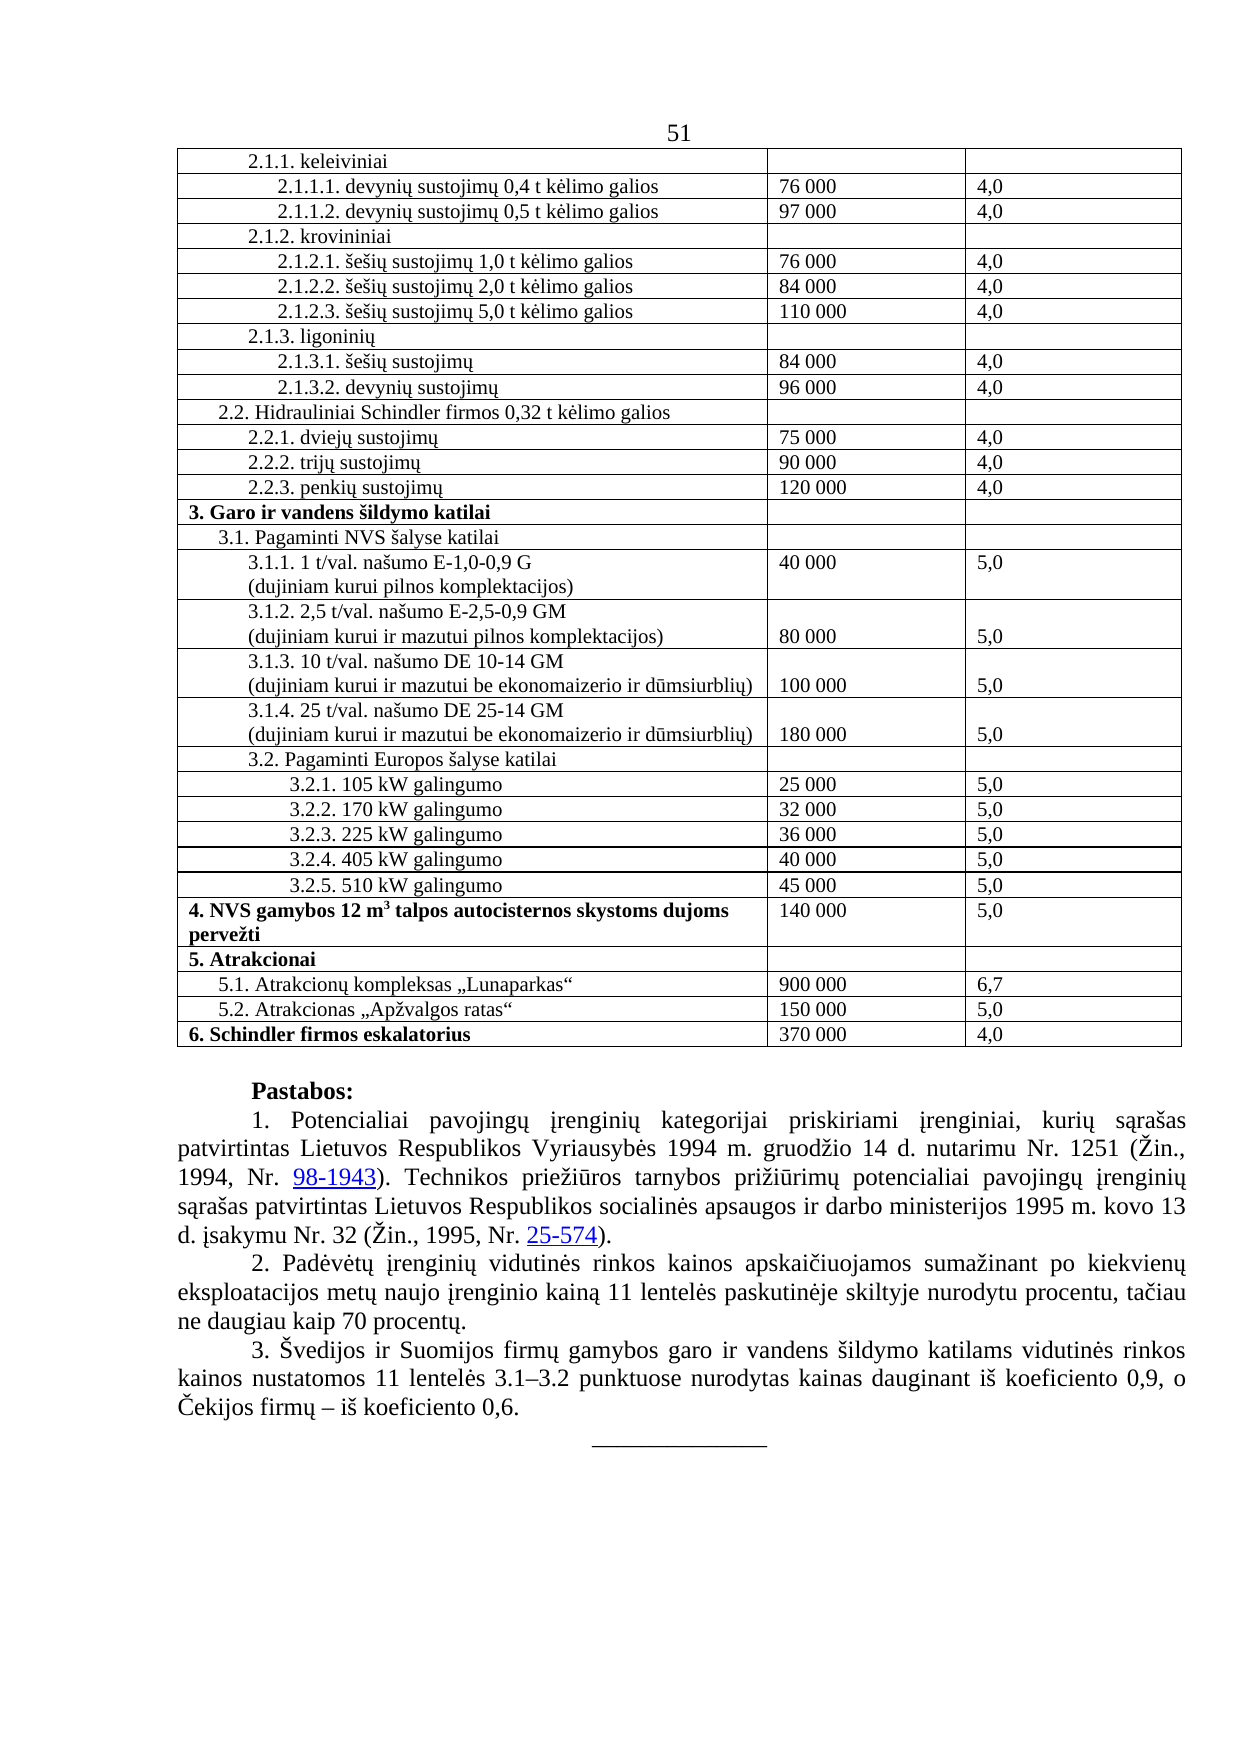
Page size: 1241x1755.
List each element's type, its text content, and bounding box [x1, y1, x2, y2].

table_cell [768, 525, 965, 549]
table_cell 3.2.3. 225 kW galingumo [178, 822, 767, 846]
text 2. Padėvėtų įrenginių vidutinės rinkos kainos apskaičiuojamos sumažinant po kiekvienų eksploatacijos metų naujo įrenginio kainą 11 lentelės paskutinėje skiltyje nurodytu procentu, tačiau ne daugiau kaip 70 procentų. [177, 1248, 1187, 1335]
table_cell 150 000 [768, 997, 965, 1021]
table_cell [768, 947, 965, 971]
table_cell 2.1.2.3. šešių sustojimų 5,0 t kėlimo galios [178, 299, 767, 323]
table_cell 4,0 [966, 425, 1181, 449]
table_cell 5.1. Atrakcionų kompleksas „Lunaparkas“ [178, 972, 767, 996]
table_cell 84 000 [768, 274, 965, 298]
table_cell 5,0 [966, 873, 1181, 897]
table_cell 4,0 [966, 199, 1181, 223]
table_cell 100 000 [768, 649, 965, 697]
table_cell 5,0 [966, 649, 1181, 697]
table_cell 3.1.3. 10 t/val. našumo DE 10-14 GM (dujiniam kurui ir mazutui be ekonomaizerio ir dūmsiurblių) [178, 649, 767, 697]
table_cell 76 000 [768, 174, 965, 198]
table_cell 140 000 [768, 898, 965, 946]
table_cell [768, 400, 965, 424]
table_cell [966, 149, 1181, 173]
table_cell 110 000 [768, 299, 965, 323]
table_cell [966, 947, 1181, 971]
table_cell 2.1.3.2. devynių sustojimų [178, 375, 767, 399]
table_cell 370 000 [768, 1022, 965, 1046]
table_cell 96 000 [768, 375, 965, 399]
table_cell 84 000 [768, 350, 965, 373]
table_cell 3.1.1. 1 t/val. našumo E-1,0-0,9 G (dujiniam kurui pilnos komplektacijos) [178, 550, 767, 598]
table_cell 3.2.5. 510 kW galingumo [178, 873, 767, 897]
table_cell 5. Atrakcionai [178, 947, 767, 971]
table_cell 3.2.1. 105 kW galingumo [178, 772, 767, 796]
table_cell 25 000 [768, 772, 965, 796]
table_cell 3.2. Pagaminti Europos šalyse katilai [178, 747, 767, 771]
table_cell 4,0 [966, 249, 1181, 273]
table_cell [966, 224, 1181, 248]
table_cell 45 000 [768, 873, 965, 897]
table_cell 2.2. Hidrauliniai Schindler firmos 0,32 t kėlimo galios [178, 400, 767, 424]
table_cell 90 000 [768, 450, 965, 474]
table_cell 2.1.3. ligoninių [178, 324, 767, 348]
table_cell 2.1.1.2. devynių sustojimų 0,5 t kėlimo galios [178, 199, 767, 223]
table_cell 4,0 [966, 475, 1181, 499]
table_cell 900 000 [768, 972, 965, 996]
table_cell [966, 747, 1181, 771]
table_cell 5.2. Atrakcionas „Apžvalgos ratas“ [178, 997, 767, 1021]
table_cell 4,0 [966, 450, 1181, 474]
table_cell 5,0 [966, 848, 1181, 871]
table_cell [966, 525, 1181, 549]
table_cell 3.1.4. 25 t/val. našumo DE 25-14 GM (dujiniam kurui ir mazutui be ekonomaizerio ir dūmsiurblių) [178, 698, 767, 746]
text 1. Potencialiai pavojingų įrenginių kategorijai priskiriami įrenginiai, kurių sąrašas patvirtintas Lietuvos Respublikos Vyriausybės 1994 m. gruodžio 14 d. nutarimu Nr. 1251 (Žin., 1994, Nr. 98-1943). Technikos priežiūros tarnybos prižiūrimų potencialiai pavojingų įrenginių sąrašas patvirtintas Lietuvos Respublikos socialinės apsaugos ir darbo ministerijos 1995 m. kovo 13 d. įsakymu Nr. 32 (Žin., 1995, Nr. 25-574). [177, 1105, 1187, 1248]
table_cell 2.1.1. keleiviniai [178, 149, 767, 173]
table_cell 2.1.2.1. šešių sustojimų 1,0 t kėlimo galios [178, 249, 767, 273]
table_cell 97 000 [768, 199, 965, 223]
table_cell 3.2.2. 170 kW galingumo [178, 797, 767, 821]
table_cell [966, 324, 1181, 348]
table_cell 4,0 [966, 350, 1181, 373]
table_cell 75 000 [768, 425, 965, 449]
table_cell 2.2.3. penkių sustojimų [178, 475, 767, 499]
table_cell 2.1.2.2. šešių sustojimų 2,0 t kėlimo galios [178, 274, 767, 298]
table_cell 180 000 [768, 698, 965, 746]
table_cell 4,0 [966, 299, 1181, 323]
table_cell 4,0 [966, 174, 1181, 198]
table_cell 4,0 [966, 274, 1181, 298]
table_cell 3. Garo ir vandens šildymo katilai [178, 500, 767, 524]
table_cell 3.2.4. 405 kW galingumo [178, 848, 767, 871]
table_cell 76 000 [768, 249, 965, 273]
table_cell 40 000 [768, 848, 965, 871]
table_cell 5,0 [966, 822, 1181, 846]
table_cell 4. NVS gamybos 12 m3 talpos autocisternos skystoms dujoms pervežti [178, 898, 767, 946]
table_cell [768, 747, 965, 771]
table_cell 5,0 [966, 698, 1181, 746]
table_cell 120 000 [768, 475, 965, 499]
table_cell 6. Schindler firmos eskalatorius [178, 1022, 767, 1046]
table_cell 5,0 [966, 797, 1181, 821]
table_cell [768, 324, 965, 348]
table_cell 2.1.2. krovininiai [178, 224, 767, 248]
text Pastabos: [177, 1076, 1187, 1105]
table_cell 3.1. Pagaminti NVS šalyse katilai [178, 525, 767, 549]
table_cell 5,0 [966, 772, 1181, 796]
table_cell 5,0 [966, 550, 1181, 598]
table_cell 2.1.1.1. devynių sustojimų 0,4 t kėlimo galios [178, 174, 767, 198]
table_cell 80 000 [768, 600, 965, 648]
text 3. Švedijos ir Suomijos firmų gamybos garo ir vandens šildymo katilams vidutinės rinkos kainos nustatomos 11 lentelės 3.1–3.2 punktuose nurodytas kainas dauginant iš koeficiento 0,9, o Čekijos firmų – iš koeficiento 0,6. [177, 1335, 1187, 1421]
table_cell [768, 224, 965, 248]
table_cell 4,0 [966, 1022, 1181, 1046]
table_cell [966, 400, 1181, 424]
text ______________ [177, 1421, 1181, 1450]
table_cell 5,0 [966, 997, 1181, 1021]
table_cell 3.1.2. 2,5 t/val. našumo E-2,5-0,9 GM (dujiniam kurui ir mazutui pilnos komplektacijos) [178, 600, 767, 648]
table_cell 2.1.3.1. šešių sustojimų [178, 350, 767, 373]
table_cell 2.2.1. dviejų sustojimų [178, 425, 767, 449]
table_cell 32 000 [768, 797, 965, 821]
table_cell 5,0 [966, 898, 1181, 946]
table_cell [966, 500, 1181, 524]
table_cell 6,7 [966, 972, 1181, 996]
table_cell [768, 149, 965, 173]
table_cell 4,0 [966, 375, 1181, 399]
table_cell 36 000 [768, 822, 965, 846]
table_cell 5,0 [966, 600, 1181, 648]
table_cell 40 000 [768, 550, 965, 598]
table_cell [768, 500, 965, 524]
table_cell 2.2.2. trijų sustojimų [178, 450, 767, 474]
